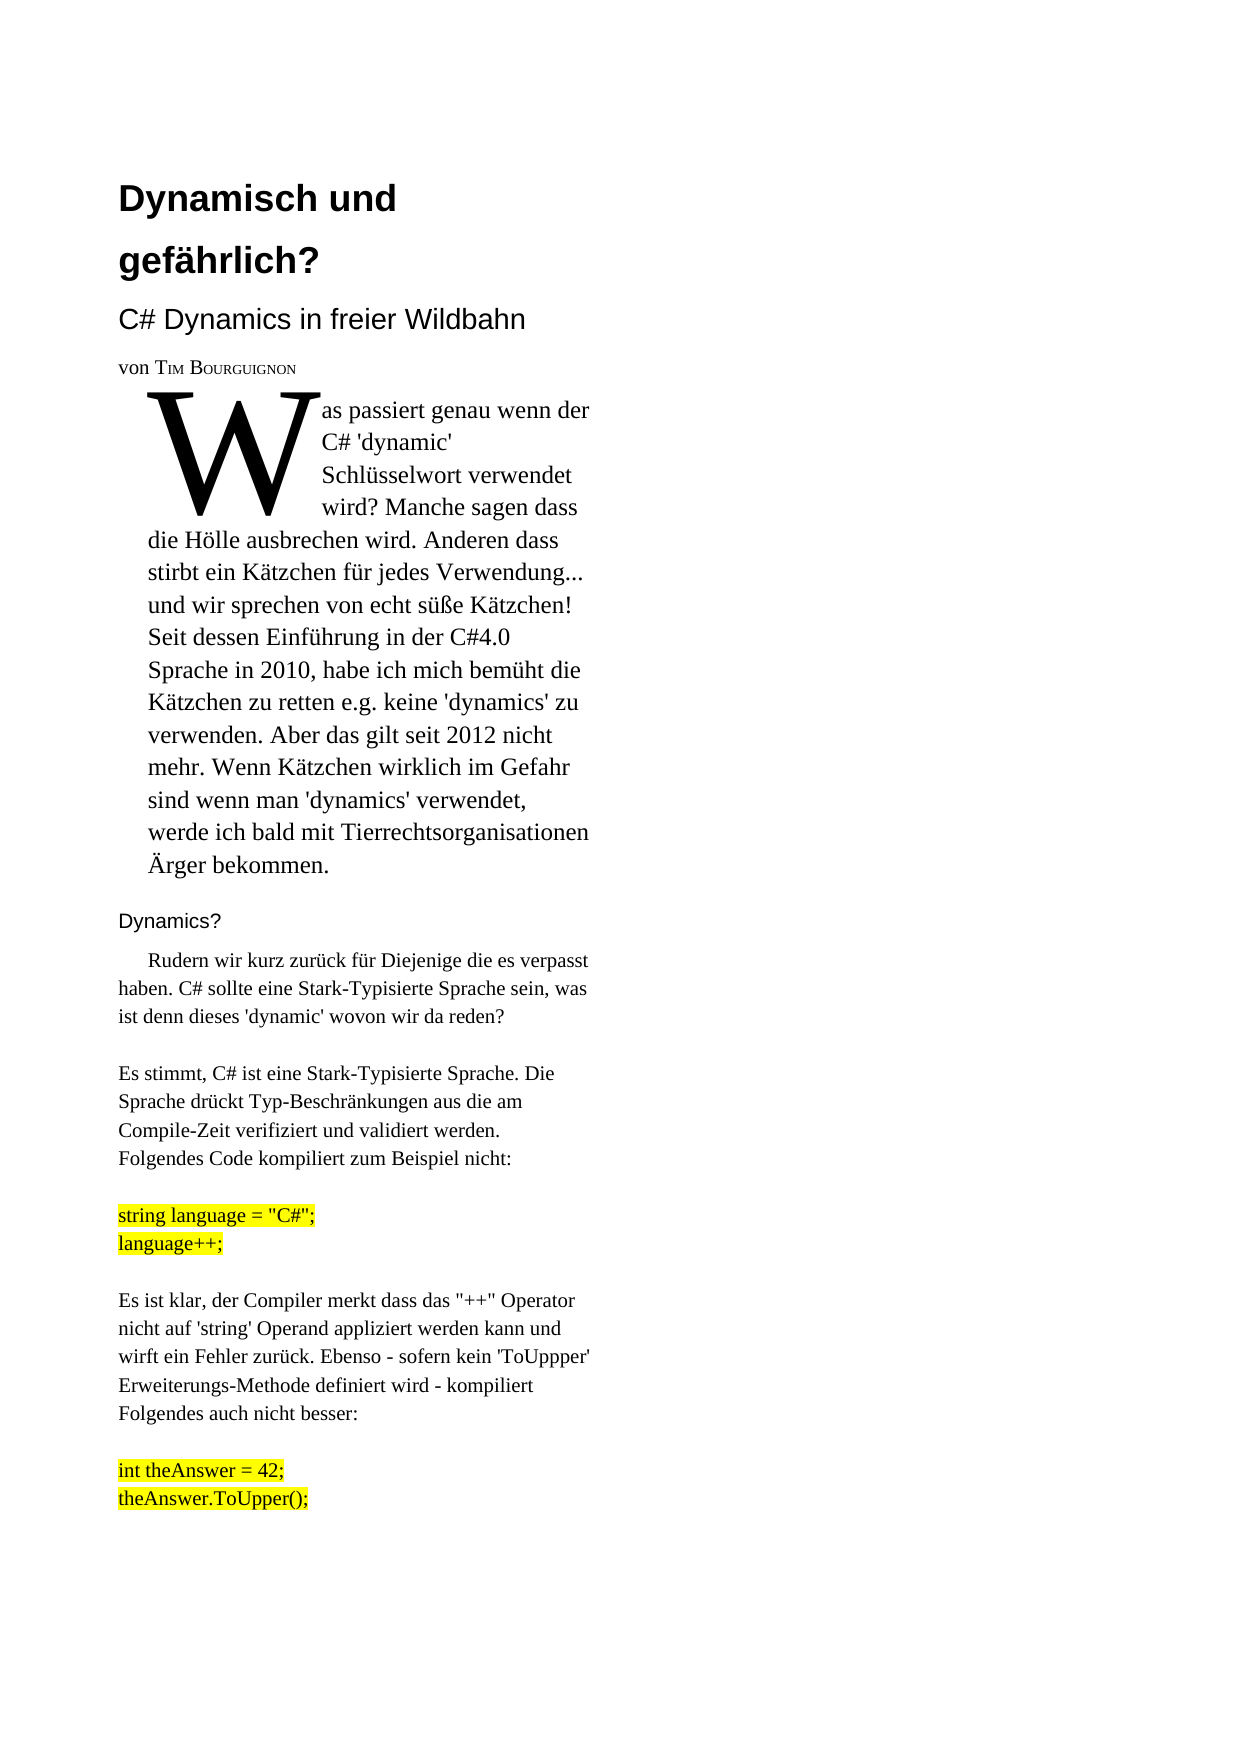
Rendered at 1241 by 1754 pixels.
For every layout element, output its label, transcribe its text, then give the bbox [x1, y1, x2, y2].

text string language = "C#"; [118, 1199, 591, 1228]
title Dynamisch und gefährlich? [118, 177, 591, 282]
text Was passiert genau wenn der C# 'dynamic' Schlüsselwort verwendet wird? Manche sagen dass die Hölle ausbrechen wird. Anderen dass stirbt ein Kätzchen für jedes Verwendung... und wir sprechen von echt süße Kätzchen! Seit dessen Einführung in der C#4.0 Sprache in 2010, habe ich mich bemüht die Kätzchen zu retten e.g. keine 'dynamics' zu verwenden. Aber das gilt seit 2012 nicht mehr. Wenn Kätzchen wirklich im Gefahr sind wenn man 'dynamics' verwendet, werde ich bald mit Tierrechtsorganisationen Ärger bekommen. [148, 392, 591, 880]
text Rudern wir kurz zurück für Diejenige die es verpasst haben. C# sollte eine Stark-Typisierte Sprache sein, was ist denn dieses 'dynamic' wovon wir da reden? [118, 944, 591, 1029]
text language++; [118, 1228, 591, 1256]
text Es ist klar, der Compiler merkt dass das "++" Operator nicht auf 'string' Operand appliziert werden kann und wirft ein Fehler zurück. Ebenso - sofern kein 'ToUppper' Erweiterungs-Methode definiert wird - kompiliert Folgendes auch nicht besser: [118, 1284, 591, 1426]
text Es stimmt, C# ist eine Stark-Typisierte Sprache. Die Sprache drückt Typ-Beschränkungen aus die am Compile-Zeit verifiziert und validiert werden. Folgendes Code kompiliert zum Beispiel nicht: [118, 1058, 591, 1171]
text int theAnswer = 42; [118, 1454, 591, 1483]
text Dynamics? [118, 909, 591, 933]
text von Tim Bourguignon [118, 352, 591, 380]
subtitle C# Dynamics in freier Wildbahn [118, 303, 591, 335]
text theAnswer.ToUpper(); [118, 1483, 591, 1511]
